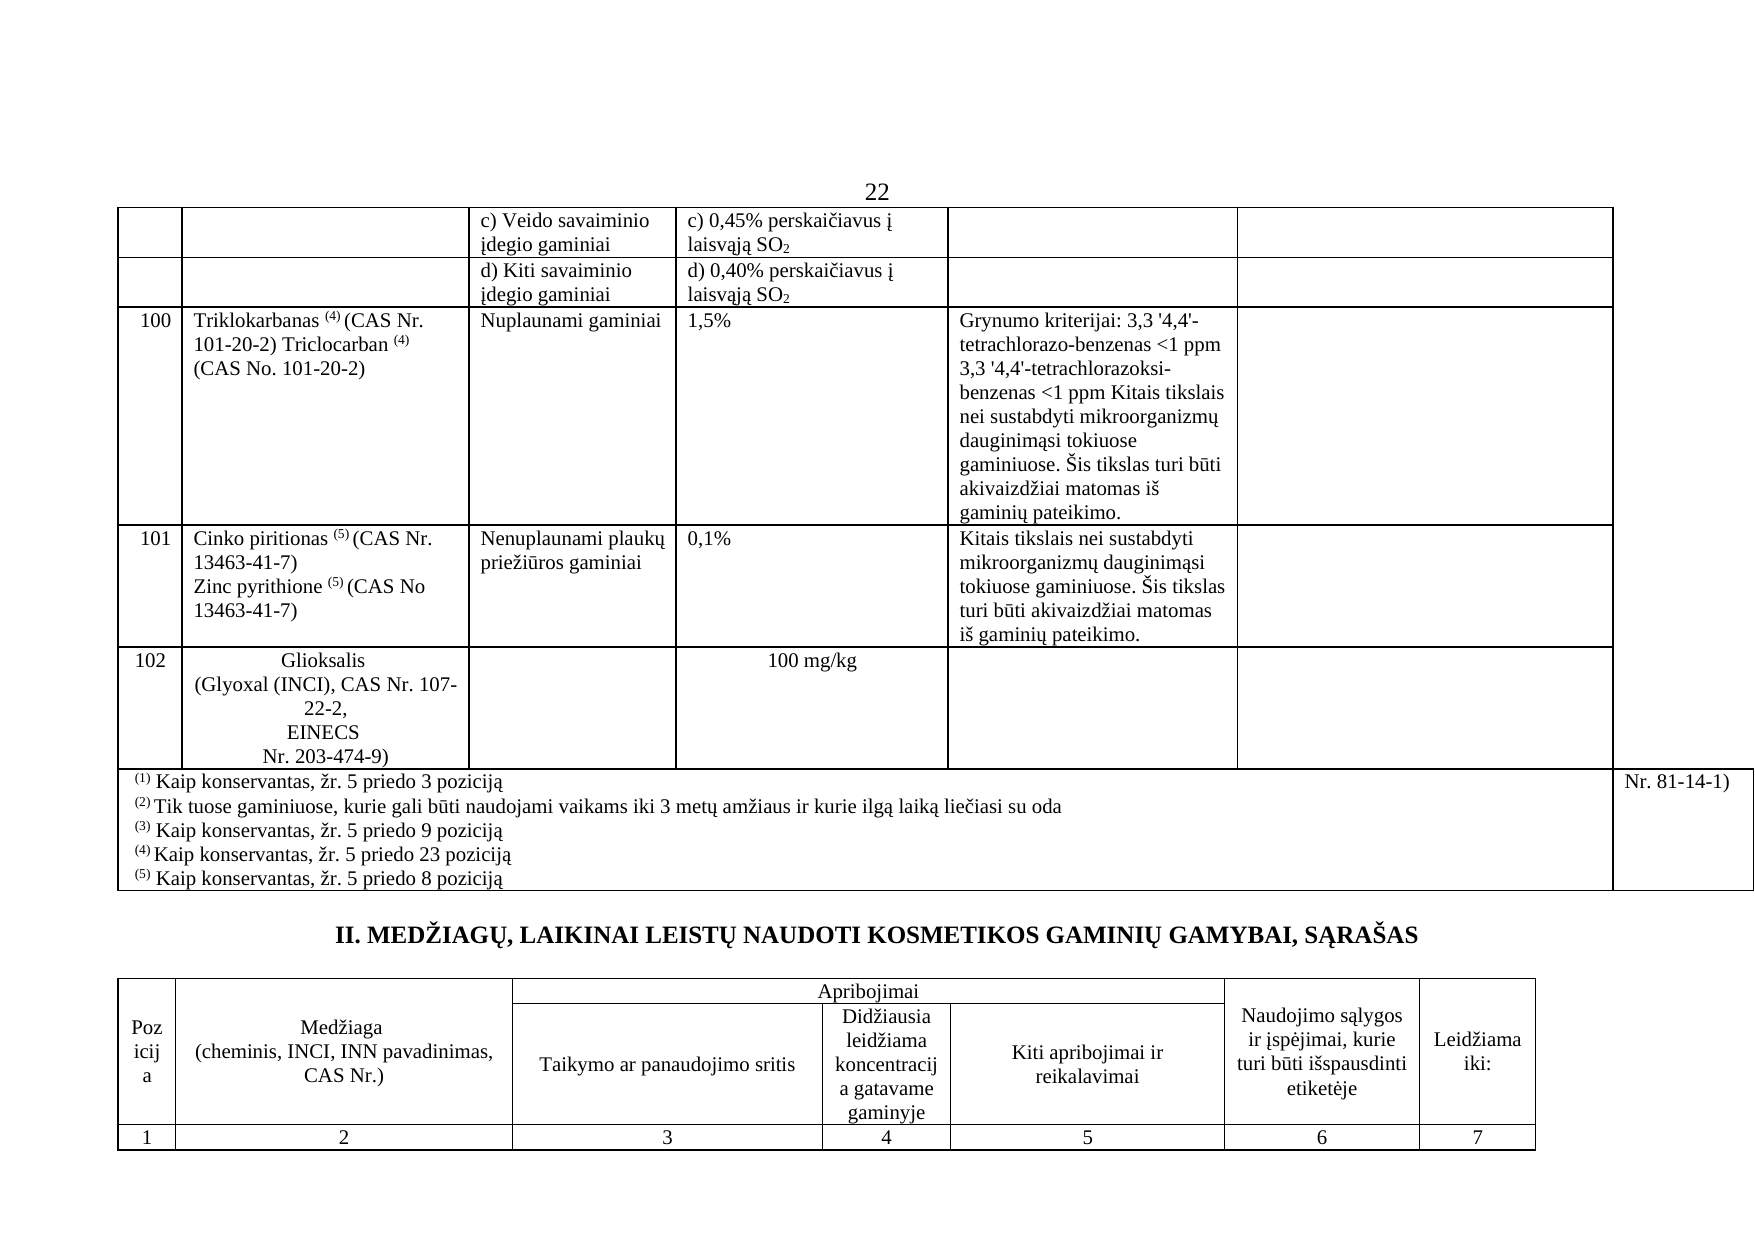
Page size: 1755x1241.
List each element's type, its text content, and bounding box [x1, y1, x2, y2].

table_cell [183, 258, 468, 306]
table_cell 5 [951, 1125, 1224, 1149]
table_cell Glioksalis (Glyoxal (INCI), CAS Nr. 107-22-2, EINECS Nr. 203-474-9) [183, 648, 468, 768]
table_cell [1614, 524, 1754, 646]
table_cell [1614, 207, 1754, 256]
table_cell 100 [119, 308, 181, 524]
table_cell Didžiausia leidžiama koncentracija gatavame gaminyje [823, 1004, 950, 1124]
table_cell Nenuplaunami plaukų priežiūros gaminiai [470, 526, 675, 646]
table_cell 7 [1420, 1125, 1535, 1149]
table_cell 100 mg/kg [677, 648, 947, 768]
table_cell [470, 648, 675, 768]
table_cell [119, 258, 181, 306]
table_header Medžiaga (cheminis, INCI, INN pavadinimas, CAS Nr.) [176, 979, 512, 1124]
table_cell 1 [119, 1125, 175, 1149]
table_cell Nr. 81-14-1) [1614, 770, 1753, 890]
table_cell Taikymo ar panaudojimo sritis [513, 1004, 822, 1124]
table_cell 0,1% [677, 526, 947, 646]
table_cell 102 [119, 648, 181, 768]
table_cell [1238, 258, 1612, 306]
table_header Apribojimai [513, 979, 1224, 1003]
table_cell [1614, 306, 1754, 524]
table_cell 101 [119, 526, 181, 646]
table_cell [183, 208, 468, 256]
table_header Leidžiama iki: [1420, 979, 1535, 1124]
table_header Naudojimo sąlygos ir įspėjimai, kurie turi būti išspausdinti etiketėje [1225, 979, 1419, 1124]
table_cell Grynumo kriterijai: 3,3 '4,4'-tetrachlorazo-benzenas <1 ppm 3,3 '4,4'-tetrachlorazoksi-benzenas <1 ppm Kitais tikslais nei sustabdyti mikroorganizmų dauginimąsi tokiuose gaminiuose. Šis tikslas turi būti akivaizdžiai matomas iš gaminių pateikimo. [949, 308, 1237, 524]
table_cell [1614, 646, 1754, 768]
table_cell 2 [176, 1125, 512, 1149]
table_cell 1,5% [677, 308, 947, 524]
table_cell [1238, 308, 1612, 524]
table_cell Cinko piritionas (5) (CAS Nr. 13463-41-7) Zinc pyrithione (5) (CAS No 13463-41-7) [183, 526, 468, 646]
table_cell d) 0,40% perskaičiavus į laisvąją SO2 [677, 258, 947, 306]
table_cell [1614, 256, 1754, 306]
table_cell Triklokarbanas (4) (CAS Nr. 101-20-2) Triclocarban (4) (CAS No. 101-20-2) [183, 308, 468, 524]
table_cell [1238, 208, 1612, 256]
table_cell 3 [513, 1125, 822, 1149]
table_cell Nuplaunami gaminiai [470, 308, 675, 524]
table_cell c) 0,45% perskaičiavus į laisvąją SO2 [677, 208, 947, 256]
table_cell Kiti apribojimai ir reikalavimai [951, 1004, 1224, 1124]
table_cell [949, 648, 1237, 768]
table_cell c) Veido savaiminio įdegio gaminiai [470, 208, 675, 256]
table_cell d) Kiti savaiminio įdegio gaminiai [470, 258, 675, 306]
table_cell 4 [823, 1125, 950, 1149]
table_cell (1) Kaip konservantas, žr. 5 priedo 3 poziciją (2) Tik tuose gaminiuose, kurie gali būti naudojami vaikams iki 3 metų amžiaus ir kurie ilgą laiką liečiasi su oda (3) Kaip konservantas, žr. 5 priedo 9 poziciją (4) Kaip konservantas, žr. 5 priedo 23 poziciją (5) Kaip konservantas, žr. 5 priedo 8 poziciją [119, 770, 1612, 890]
table_cell [1238, 526, 1612, 646]
table_cell [119, 208, 181, 256]
text II. MEDŽIAGŲ, LAIKINAI LEISTŲ NAUDOTI KOSMETIKOS GAMINIŲ GAMYBAI, SĄRAŠAS [118, 920, 1636, 949]
table_header Pozicija [119, 979, 175, 1124]
table_cell [1238, 648, 1612, 768]
table_cell Kitais tikslais nei sustabdyti mikroorganizmų dauginimąsi tokiuose gaminiuose. Šis tikslas turi būti akivaizdžiai matomas iš gaminių pateikimo. [949, 526, 1237, 646]
table_cell 6 [1225, 1125, 1419, 1149]
table_cell [949, 208, 1237, 256]
table_cell [949, 258, 1237, 306]
